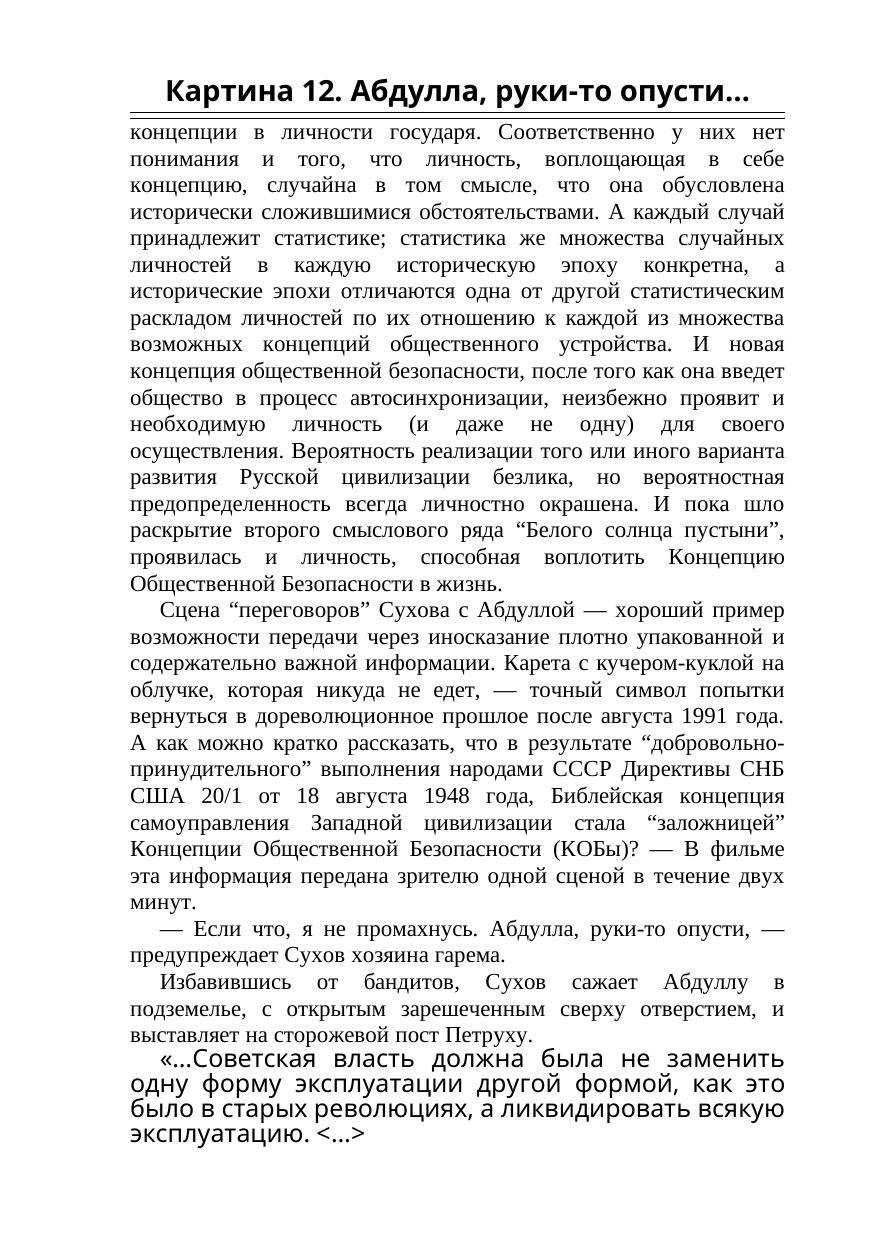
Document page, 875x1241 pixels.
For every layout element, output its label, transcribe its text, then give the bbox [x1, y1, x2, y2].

text Сцена “переговоров” Сухова с Абдуллой — хороший пример возможности передачи через иносказание плотно упакованной и содержательно важной информации. Карета с кучером-куклой на облучке, которая никуда не едет, — точный символ попытки вернуться в дореволюционное прошлое после августа 1991 года. А как можно кратко рассказать, что в результате “добровольно-принудительного” выполнения народами СССР Директивы СНБ США 20/1 от 18 августа 1948 года, Библейская концепция самоуправления Западной цивилизации стала “заложницей” Концепции Общественной Безопасности (КОБы)? — В фильме эта информация передана зрителю одной сценой в течение двух минут. [130, 596, 785, 915]
text концепции в личности государя. Соответственно у них нет понимания и того, что личность, воплощающая в себе концепцию, случайна в том смысле, что она обусловлена исторически сложившимися обстоятельствами. А каждый случай принадлежит статистике; статистика же множества случайных личностей в каждую историческую эпоху конкретна, а исторические эпохи отличаются одна от другой статистическим раскладом личностей по их отношению к каждой из множества возможных концепций общественного устройства. И новая концепция общественной безопасности, после того как она введет общество в процесс автосинхронизации, неизбежно проявит и необходимую личность (и даже не одну) для своего осуществления. Вероятность реализации того или иного варианта развития Русской цивилизации безлика, но вероятностная предопределенность всегда личностно окрашена. И пока шло раскрытие второго смыслового ряда “Белого солнца пустыни”, проявилась и личность, способная воплотить Концепцию Общественной Безопасности в жизнь. [130, 119, 785, 596]
text — Если что, я не промахнусь. Абдулла, руки-то опусти, — предупреждает Сухов хозяина гарема. [130, 915, 785, 968]
text Избавившись от бандитов, Сухов сажает Абдуллу в подземелье, с открытым зарешеченным сверху отверстием, и выставляет на сторожевой пост Петруху. [130, 968, 785, 1047]
text «…Советская власть должна была не заменить одну форму эксплуатации другой формой, как это было в старых революциях, а ликвидировать всякую эксплуатацию. <…> [130, 1047, 785, 1147]
